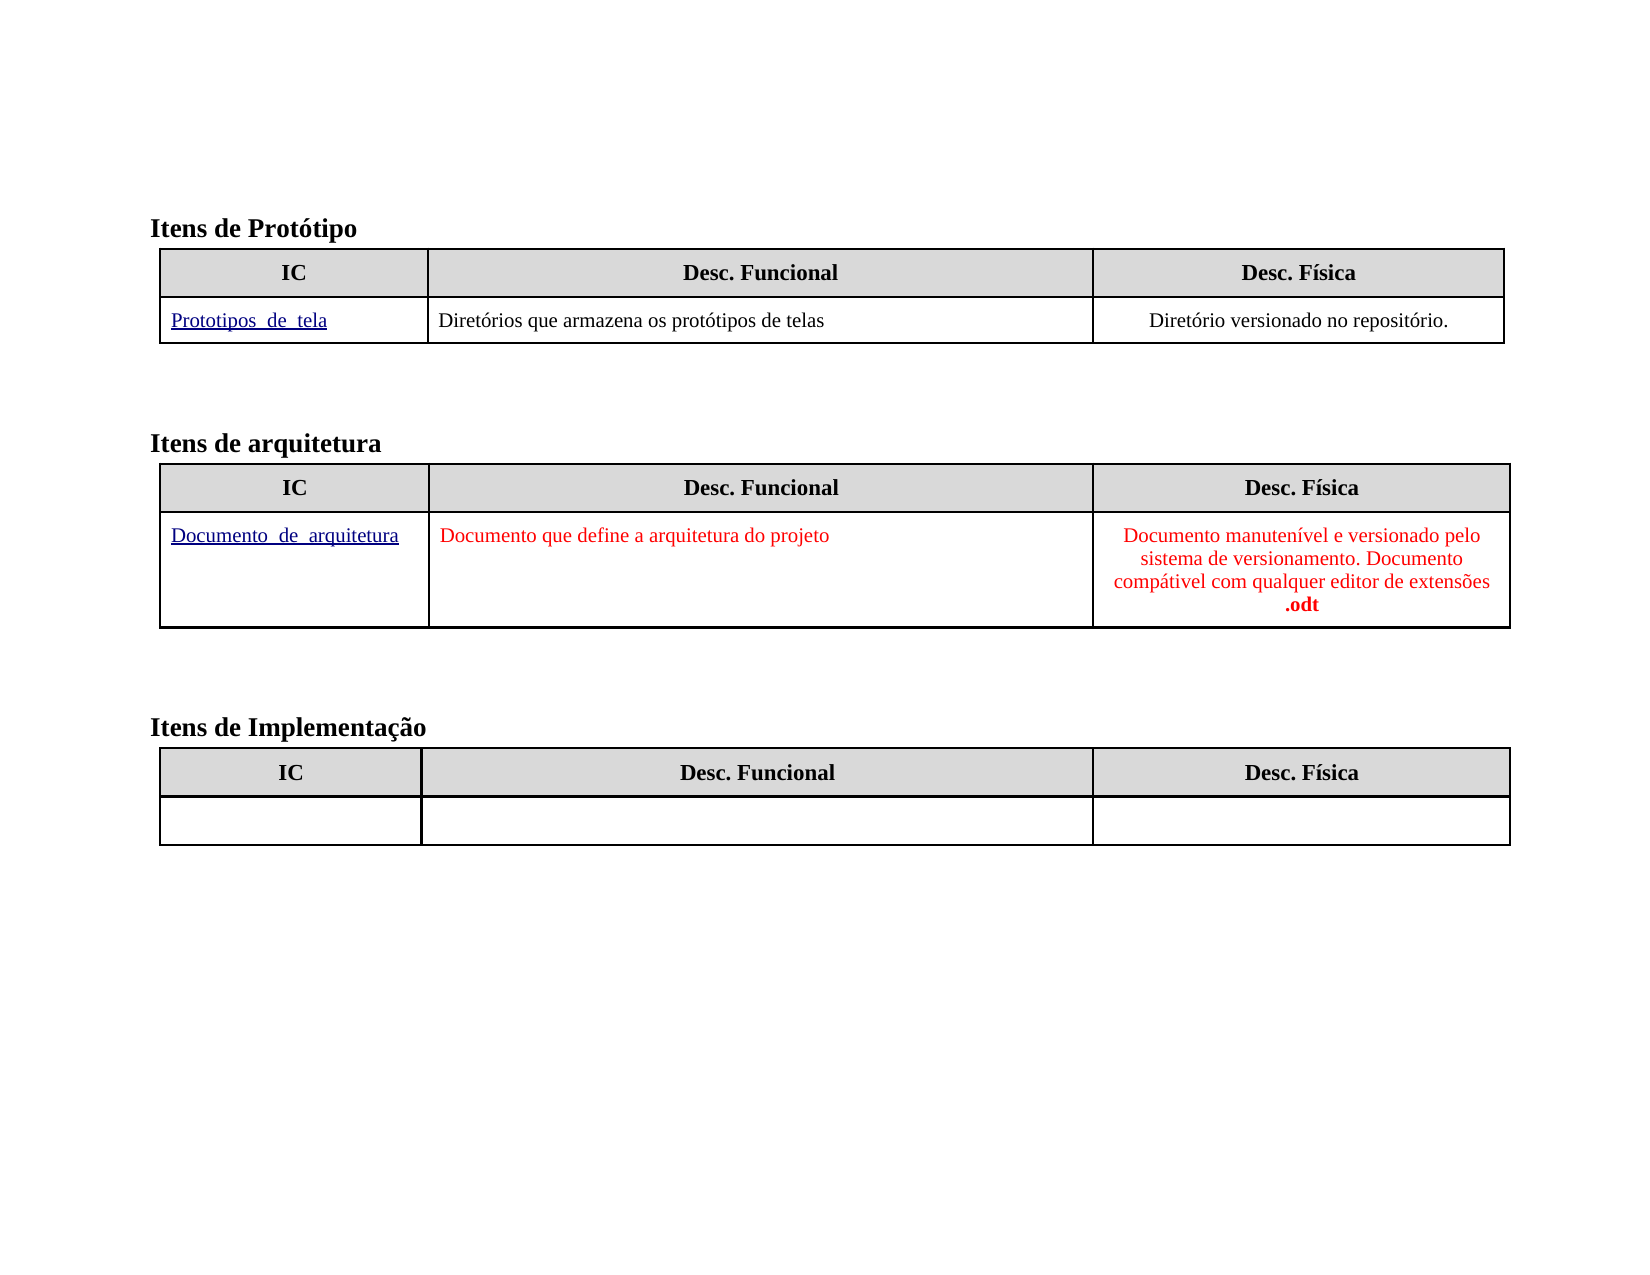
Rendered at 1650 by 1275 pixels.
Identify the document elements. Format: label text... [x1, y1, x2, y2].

table_cell Documento_de_arquitetura [161, 513, 428, 626]
subtitle Itens de Implementação [150, 713, 1500, 743]
table_cell Prototipos_de_tela [161, 298, 427, 342]
table_header Desc. Funcional [423, 749, 1092, 795]
table_header IC [161, 250, 427, 296]
table_header Desc. Funcional [430, 465, 1092, 511]
table_header Desc. Física [1094, 465, 1509, 511]
table_cell Documento que define a arquitetura do projeto [430, 513, 1092, 626]
table_cell Documento manutenível e versionado pelo sistema de versionamento. Documento compátivel com qualquer editor de extensões .odt [1094, 513, 1509, 626]
table_header Desc. Física [1094, 250, 1503, 296]
subtitle Itens de Protótipo [150, 213, 1500, 243]
table_cell Diretório versionado no repositório. [1094, 298, 1503, 342]
table_header Desc. Funcional [429, 250, 1092, 296]
table_cell Diretórios que armazena os protótipos de telas [429, 298, 1092, 342]
table_cell [423, 798, 1092, 844]
table_header IC [161, 749, 420, 795]
subtitle Itens de arquitetura [150, 428, 1500, 458]
table_cell [1094, 798, 1509, 844]
table_header IC [161, 465, 428, 511]
table_header Desc. Física [1094, 749, 1509, 795]
table_cell [161, 798, 420, 844]
